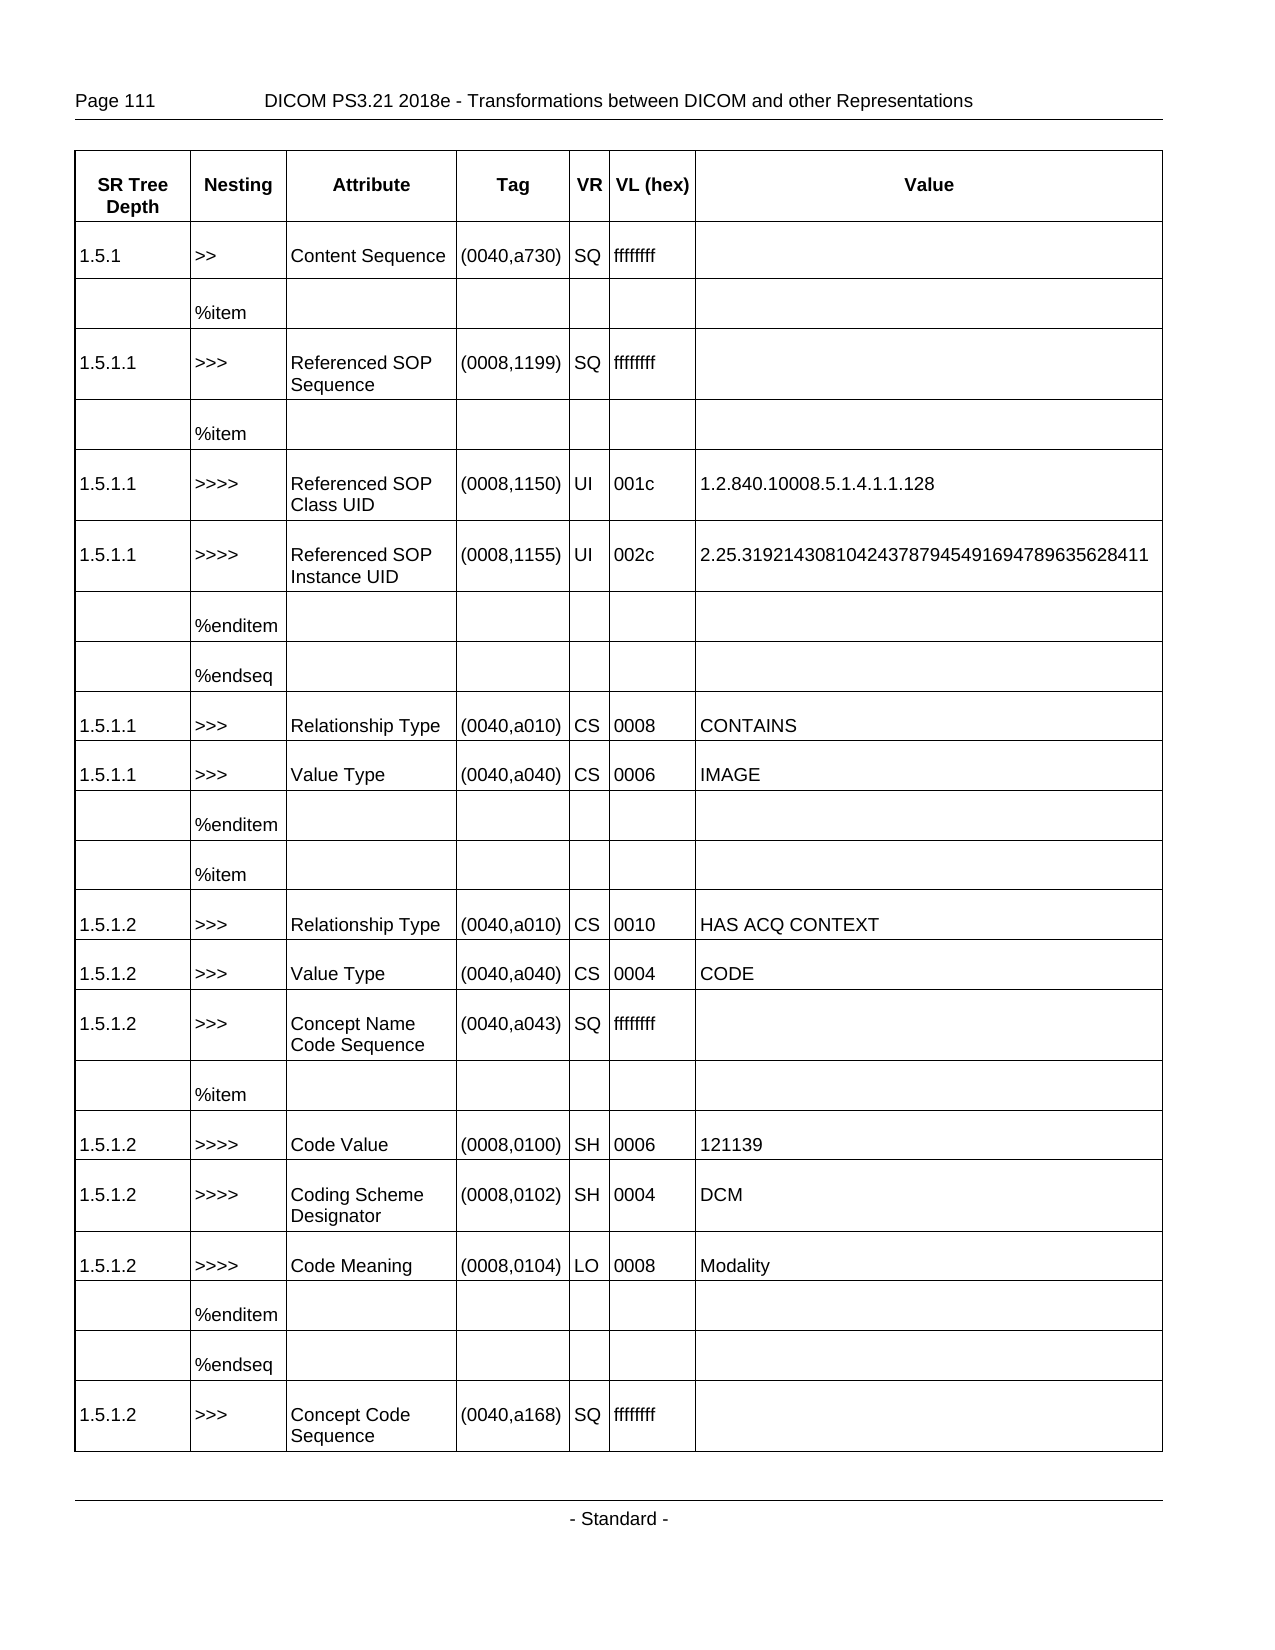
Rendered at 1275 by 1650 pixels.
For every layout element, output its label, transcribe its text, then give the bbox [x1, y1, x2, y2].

table_cell DCM [696, 1160, 1162, 1231]
table_cell >>> [191, 329, 286, 399]
table_cell [696, 279, 1162, 328]
table_cell [696, 642, 1162, 691]
table_cell Referenced SOP Sequence [287, 329, 456, 399]
table_cell [287, 642, 456, 691]
table_cell [570, 279, 609, 328]
table_cell Referenced SOP Class UID [287, 450, 456, 520]
table_cell %endseq [191, 642, 286, 691]
table_cell [457, 841, 569, 889]
table_cell 0006 [610, 1111, 695, 1159]
table_cell [610, 279, 695, 328]
table_cell [696, 400, 1162, 449]
table_cell 1.5.1.2 [76, 890, 190, 939]
table_cell 1.5.1.1 [76, 521, 190, 591]
table_cell [570, 592, 609, 641]
table_cell Relationship Type [287, 890, 456, 939]
table_cell [610, 841, 695, 889]
table_cell Value Type [287, 741, 456, 790]
table_cell (0008,1155) [457, 521, 569, 591]
table_cell [570, 841, 609, 889]
table_cell [610, 791, 695, 840]
table_cell Content Sequence [287, 222, 456, 278]
table_cell [610, 1281, 695, 1330]
table_cell [696, 222, 1162, 278]
table_cell ffffffff [610, 329, 695, 399]
table_cell (0008,0102) [457, 1160, 569, 1231]
table_cell 0004 [610, 1160, 695, 1231]
table_cell 1.5.1.1 [76, 329, 190, 399]
table_cell 1.5.1.2 [76, 1160, 190, 1231]
table_cell (0040,a010) [457, 692, 569, 740]
table_cell 1.5.1.1 [76, 692, 190, 740]
table_cell 2.25.319214308104243787945491694789635628411 [696, 521, 1162, 591]
table_cell 1.5.1.2 [76, 1111, 190, 1159]
table_cell [76, 592, 190, 641]
table_cell 1.2.840.10008.5.1.4.1.1.128 [696, 450, 1162, 520]
table_cell [76, 1331, 190, 1380]
table_cell [570, 642, 609, 691]
table_cell [287, 592, 456, 641]
table_cell Concept Name Code Sequence [287, 990, 456, 1060]
table_cell [610, 1061, 695, 1110]
table_cell %item [191, 841, 286, 889]
table_cell [570, 791, 609, 840]
table_cell 0004 [610, 940, 695, 989]
table_cell [457, 592, 569, 641]
table_cell 001c [610, 450, 695, 520]
table_cell >>>> [191, 1111, 286, 1159]
table_cell [570, 1061, 609, 1110]
table_cell [76, 279, 190, 328]
table_cell (0040,a043) [457, 990, 569, 1060]
table_cell [696, 990, 1162, 1060]
table_cell %endseq [191, 1331, 286, 1380]
table_cell (0040,a010) [457, 890, 569, 939]
table_cell [696, 791, 1162, 840]
table_cell [457, 1281, 569, 1330]
table_cell [457, 279, 569, 328]
table_cell ffffffff [610, 222, 695, 278]
table_cell SQ [570, 1381, 609, 1451]
table_header SR Tree Depth [76, 151, 190, 221]
table_cell [457, 400, 569, 449]
table_cell >>>> [191, 450, 286, 520]
table_cell (0008,0100) [457, 1111, 569, 1159]
table_cell 1.5.1.1 [76, 741, 190, 790]
table_cell [610, 642, 695, 691]
table_cell UI [570, 450, 609, 520]
table_cell %item [191, 279, 286, 328]
table_cell [610, 592, 695, 641]
table_cell [570, 1281, 609, 1330]
table_cell %item [191, 400, 286, 449]
table_cell SQ [570, 222, 609, 278]
table_cell CS [570, 692, 609, 740]
table_cell >>> [191, 990, 286, 1060]
table_cell [287, 841, 456, 889]
table_cell >>>> [191, 521, 286, 591]
table_cell >>> [191, 1381, 286, 1451]
table_cell (0040,a730) [457, 222, 569, 278]
table_cell LO [570, 1232, 609, 1280]
table_cell >>> [191, 890, 286, 939]
table_cell SH [570, 1111, 609, 1159]
table_cell 0006 [610, 741, 695, 790]
table_cell 1.5.1 [76, 222, 190, 278]
table_cell Concept Code Sequence [287, 1381, 456, 1451]
table_cell ffffffff [610, 990, 695, 1060]
table_cell [570, 400, 609, 449]
table_cell CS [570, 940, 609, 989]
table_cell Coding Scheme Designator [287, 1160, 456, 1231]
table_cell [696, 592, 1162, 641]
table_cell IMAGE [696, 741, 1162, 790]
table_cell 1.5.1.2 [76, 1232, 190, 1280]
table_cell [76, 841, 190, 889]
table_cell Referenced SOP Instance UID [287, 521, 456, 591]
table_cell [696, 1331, 1162, 1380]
table_cell (0008,0104) [457, 1232, 569, 1280]
table_cell [696, 1281, 1162, 1330]
table_cell >>> [191, 692, 286, 740]
table_cell CONTAINS [696, 692, 1162, 740]
table_cell [76, 400, 190, 449]
table_cell %item [191, 1061, 286, 1110]
table_cell %enditem [191, 592, 286, 641]
table_header VR [570, 151, 609, 221]
table_cell SQ [570, 329, 609, 399]
table_cell Relationship Type [287, 692, 456, 740]
table_cell [457, 1331, 569, 1380]
table_cell 1.5.1.2 [76, 990, 190, 1060]
table_header VL (hex) [610, 151, 695, 221]
table_cell [696, 1061, 1162, 1110]
table_cell [457, 791, 569, 840]
table_cell [696, 841, 1162, 889]
table_cell [287, 791, 456, 840]
table_cell [287, 279, 456, 328]
table_cell SH [570, 1160, 609, 1231]
table_cell >>> [191, 940, 286, 989]
table_cell (0008,1199) [457, 329, 569, 399]
table_cell HAS ACQ CONTEXT [696, 890, 1162, 939]
table_cell (0040,a040) [457, 741, 569, 790]
table_cell [457, 642, 569, 691]
table_header Tag [457, 151, 569, 221]
table_cell SQ [570, 990, 609, 1060]
table_cell Code Meaning [287, 1232, 456, 1280]
table_cell 1.5.1.1 [76, 450, 190, 520]
table_cell UI [570, 521, 609, 591]
table_cell Value Type [287, 940, 456, 989]
table_cell [610, 400, 695, 449]
table_cell >>>> [191, 1160, 286, 1231]
table_cell [287, 1061, 456, 1110]
table_cell [696, 329, 1162, 399]
table_cell (0040,a168) [457, 1381, 569, 1451]
table_cell CS [570, 741, 609, 790]
table_cell CS [570, 890, 609, 939]
table_cell >> [191, 222, 286, 278]
table_cell [287, 400, 456, 449]
table_cell [570, 1331, 609, 1380]
table_cell (0008,1150) [457, 450, 569, 520]
table_cell 0010 [610, 890, 695, 939]
table_header Nesting [191, 151, 286, 221]
table_cell 002c [610, 521, 695, 591]
table_cell [76, 791, 190, 840]
table_cell >>> [191, 741, 286, 790]
table_header Attribute [287, 151, 456, 221]
table_cell Modality [696, 1232, 1162, 1280]
table_cell 121139 [696, 1111, 1162, 1159]
table_cell >>>> [191, 1232, 286, 1280]
table_cell 0008 [610, 1232, 695, 1280]
table_cell (0040,a040) [457, 940, 569, 989]
table_cell 0008 [610, 692, 695, 740]
table_cell %enditem [191, 1281, 286, 1330]
table_cell [610, 1331, 695, 1380]
table_cell 1.5.1.2 [76, 940, 190, 989]
table_cell Code Value [287, 1111, 456, 1159]
table_cell ffffffff [610, 1381, 695, 1451]
table_cell CODE [696, 940, 1162, 989]
table_header Value [696, 151, 1162, 221]
table_cell [76, 1281, 190, 1330]
table_cell [287, 1331, 456, 1380]
table_cell %enditem [191, 791, 286, 840]
table_cell [76, 642, 190, 691]
table_cell [76, 1061, 190, 1110]
table_cell [696, 1381, 1162, 1451]
table_cell [457, 1061, 569, 1110]
table_cell 1.5.1.2 [76, 1381, 190, 1451]
table_cell [287, 1281, 456, 1330]
